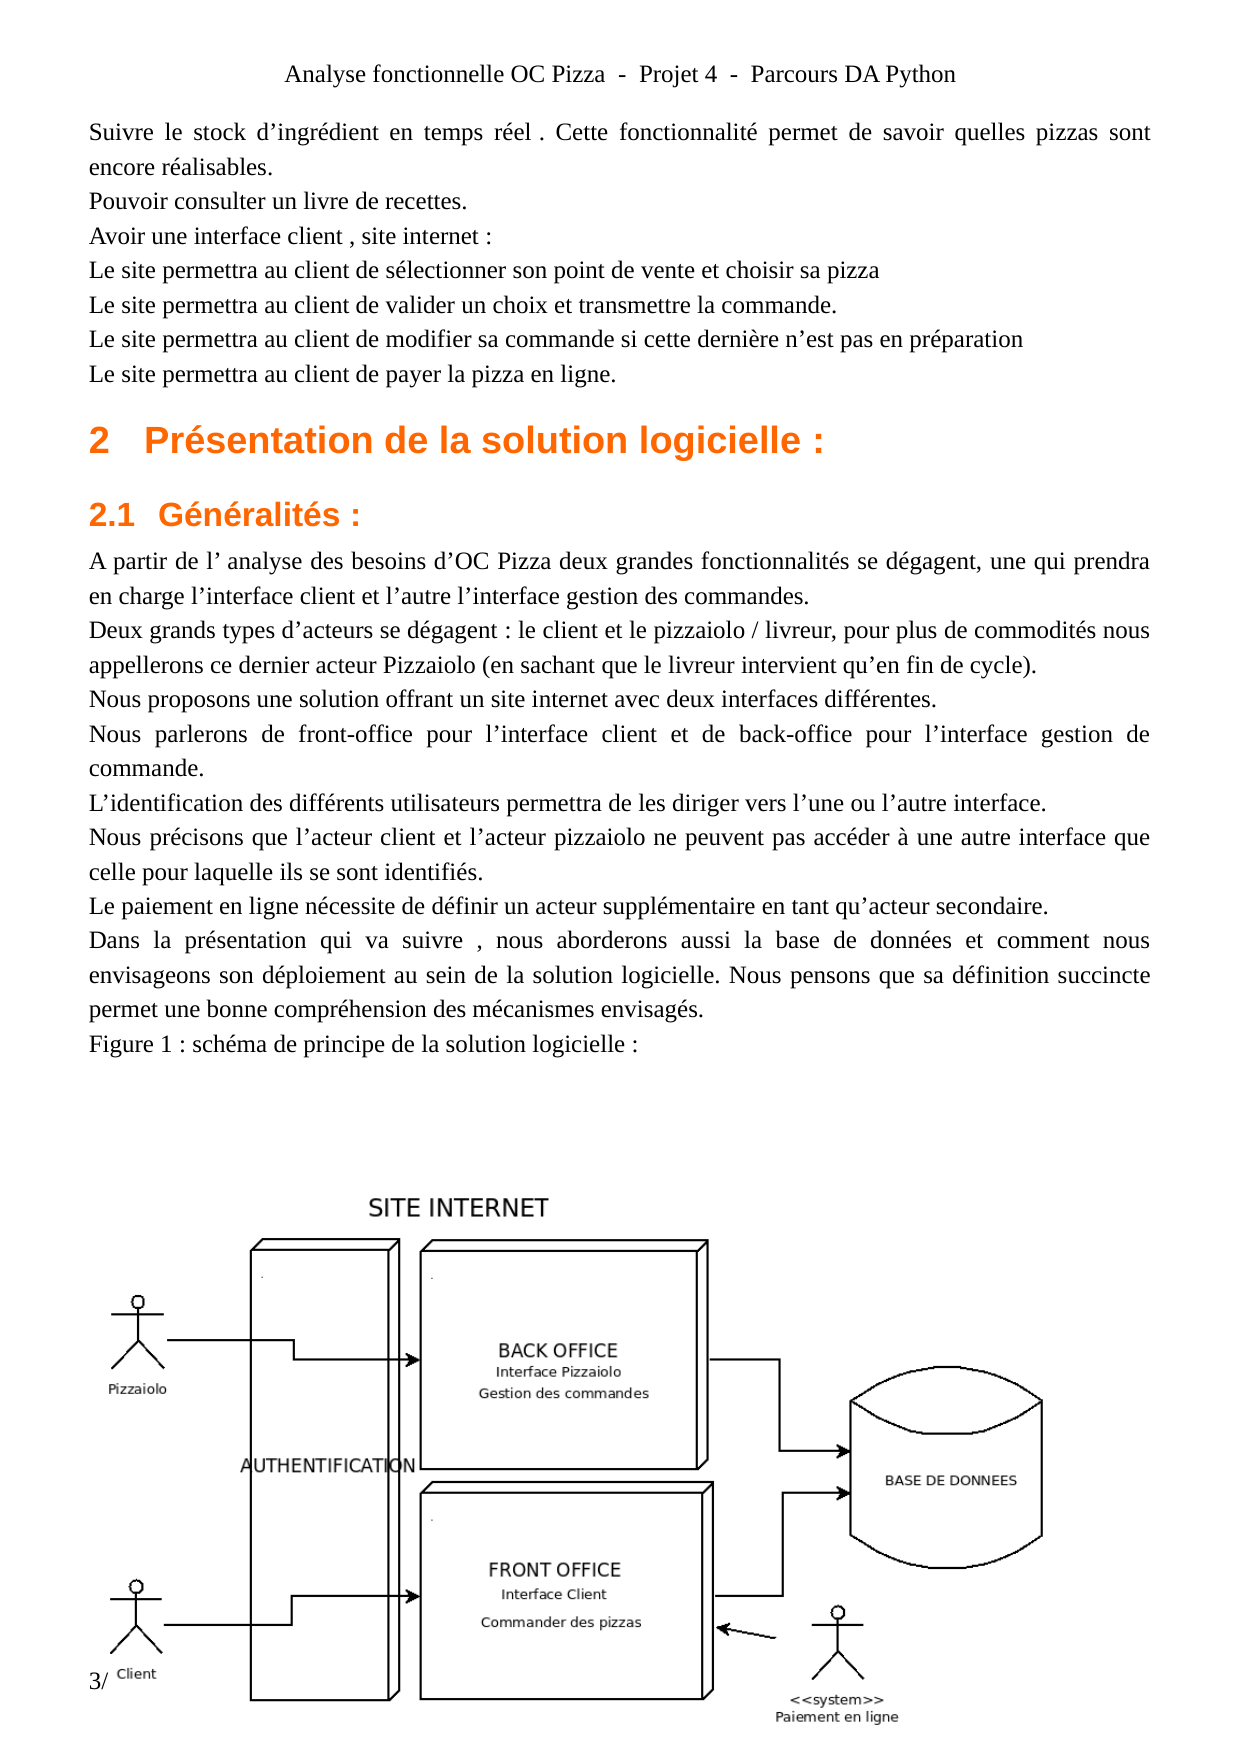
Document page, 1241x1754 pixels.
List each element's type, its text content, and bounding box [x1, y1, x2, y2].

text Avoir une interface client , site internet : [88, 221, 1152, 249]
text Le site permettra au client de payer la pizza en ligne. [88, 359, 1152, 387]
subtitle Présentation de la solution logicielle : [88, 418, 1152, 462]
text L’identification des différents utilisateurs permettra de les diriger vers l’une ou l’autre interface. [88, 788, 1152, 816]
text Nous précisons que l’acteur client et l’acteur pizzaiolo ne peuvent pas accéder à une autre interface que celle pour laquelle ils se sont identifiés. [88, 822, 1152, 885]
text Nous proposons une solution offrant un site internet avec deux interfaces différentes. [88, 684, 1152, 713]
text Nous parlerons de front-office pour l’interface client et de back-office pour l’interface gestion de commande. [88, 719, 1152, 782]
text Figure 1 : schéma de principe de la solution logicielle : [88, 1029, 1152, 1058]
subtitle Généralités : [88, 495, 1152, 534]
text Pouvoir consulter un livre de recettes. [88, 186, 1152, 215]
text Le paiement en ligne nécessite de définir un acteur supplémentaire en tant qu’acteur secondaire. [88, 891, 1152, 920]
text Le site permettra au client de modifier sa commande si cette dernière n’est pas en préparation [88, 324, 1152, 353]
picture [108, 1194, 1045, 1726]
text Le site permettra au client de valider un choix et transmettre la commande. [88, 290, 1152, 318]
text Dans la présentation qui va suivre , nous aborderons aussi la base de données et comment nous envisageons son déploiement au sein de la solution logicielle. Nous pensons que sa définition succincte permet une bonne compréhension des mécanismes envisagés. [88, 926, 1152, 1023]
text Deux grands types d’acteurs se dégagent : le client et le pizzaiolo / livreur, pour plus de commodités nous appellerons ce dernier acteur Pizzaiolo (en sachant que le livreur intervient qu’en fin de cycle). [88, 615, 1152, 678]
text Le site permettra au client de sélectionner son point de vente et choisir sa pizza [88, 255, 1152, 284]
text Suivre le stock d’ingrédient en temps réel . Cette fonctionnalité permet de savoir quelles pizzas sont encore réalisables. [88, 117, 1152, 181]
text A partir de l’ analyse des besoins d’OC Pizza deux grandes fonctionnalités se dégagent, une qui prendra en charge l’interface client et l’autre l’interface gestion des commandes. [88, 546, 1152, 609]
